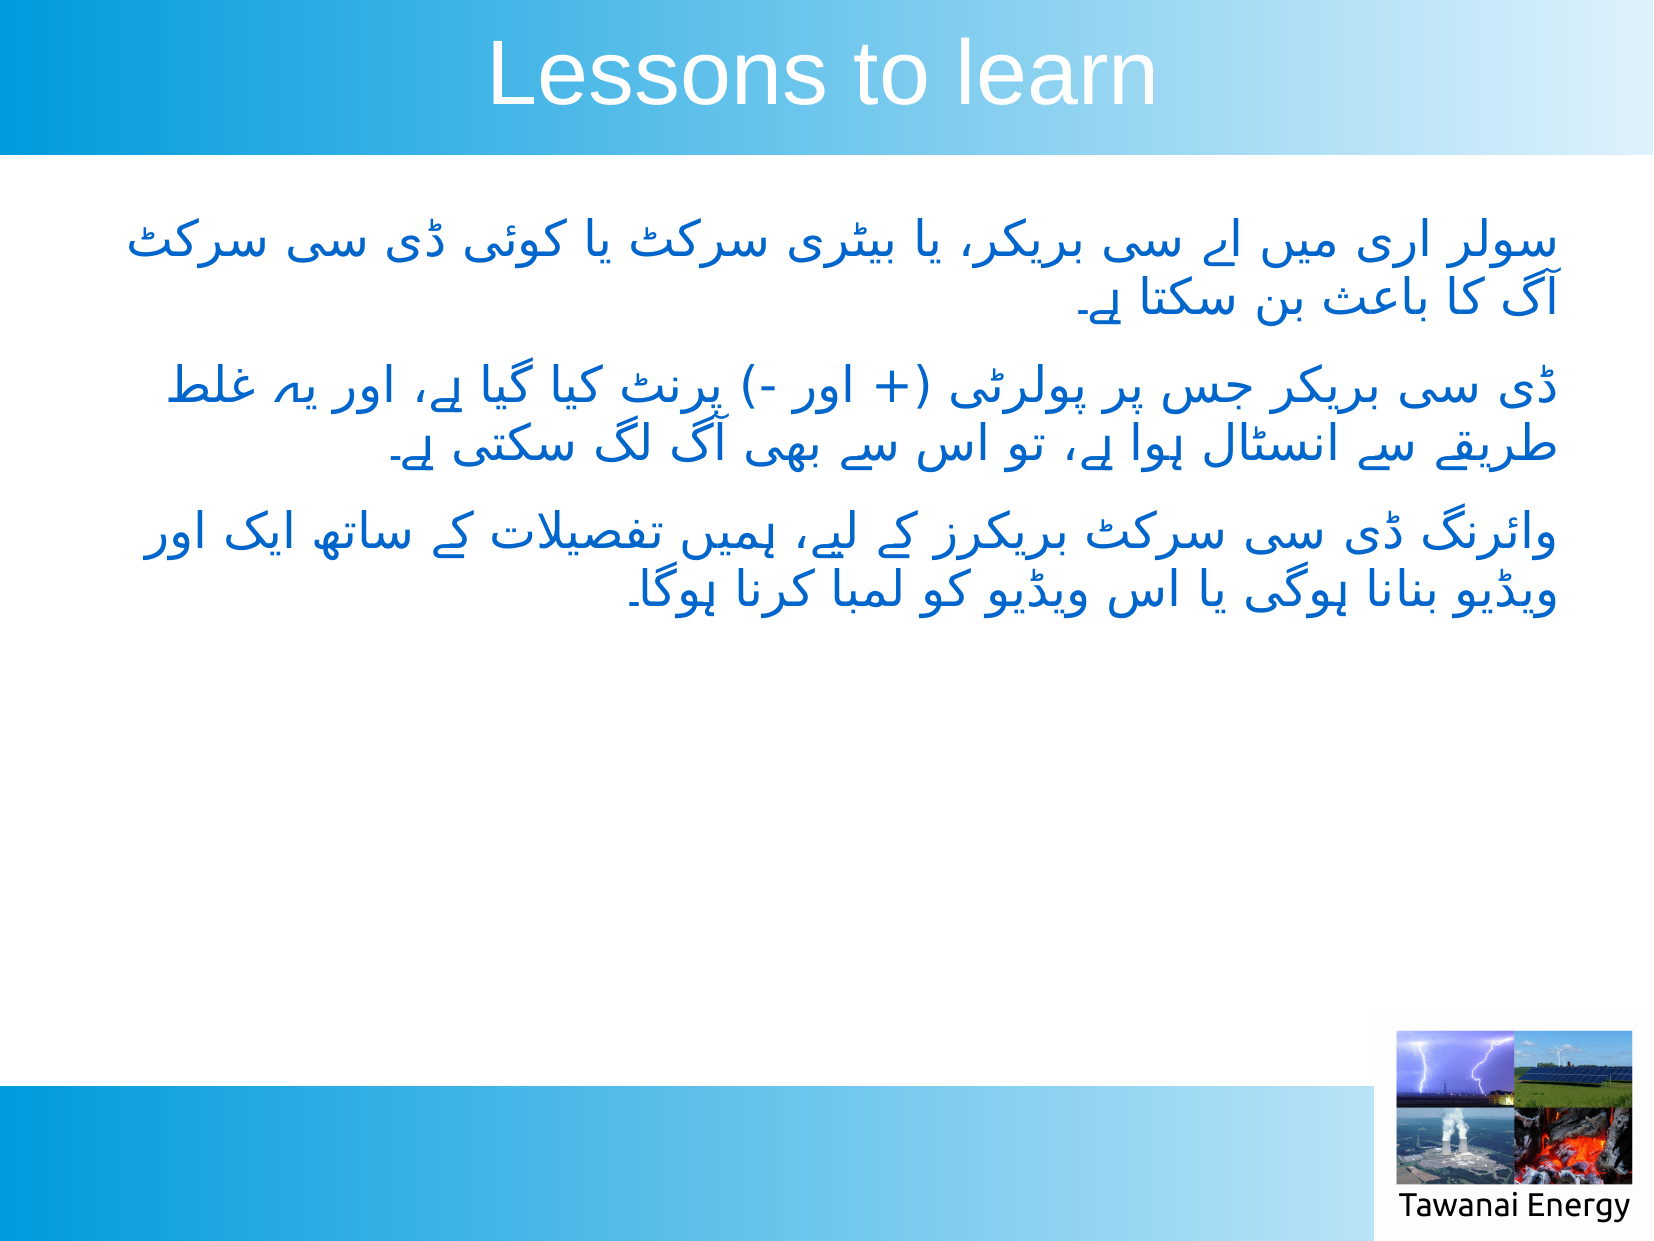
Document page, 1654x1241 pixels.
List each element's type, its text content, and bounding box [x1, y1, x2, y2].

title Lessons to learn [79, 20, 1568, 126]
picture [1374, 1009, 1654, 1241]
list سولر اری میں اے سی بریکر، یا بیٹری سرکٹ یا کوئی ڈی سی سرکٹ آگ کا باعث بن سکتا ہے۔ ڈی سی بریکر جس پر پولرٹی (+ اور -) پرنٹ کیا گیا ہے، اور یہ غلط طریقے سے انسٹال ہوا ہے، تو اس سے بھی آگ لگ سکتی ہے۔ وائرنگ ڈی سی سرکٹ بریکرز کے لیے، ہمیں تفصیلات کے ساتھ ایک اور ویڈیو بنانا ہوگی یا اس ویڈیو کو لمبا کرنا ہوگا۔ [105, 210, 1561, 976]
